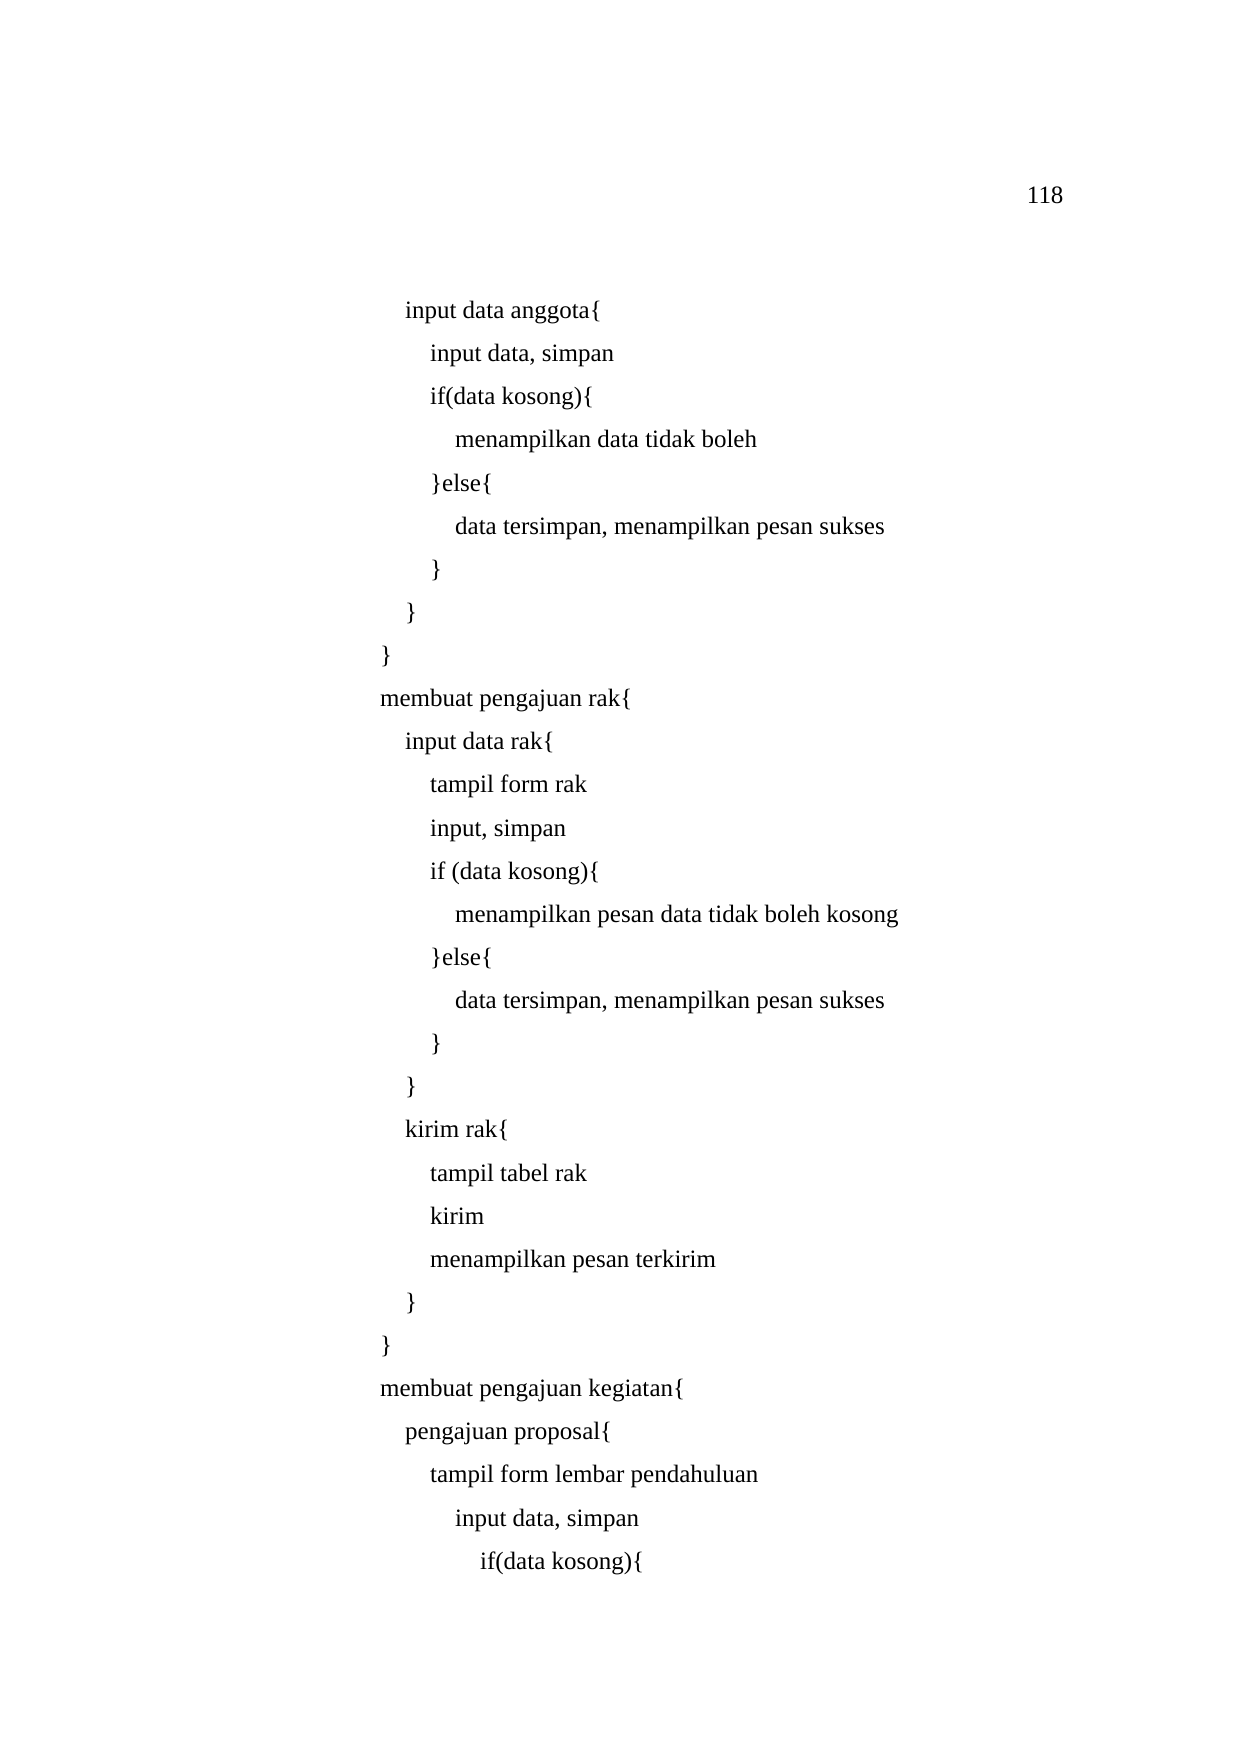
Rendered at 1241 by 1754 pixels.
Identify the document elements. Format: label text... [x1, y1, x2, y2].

text data tersimpan, menampilkan pesan sukses [330, 511, 1063, 539]
text } [330, 1071, 1063, 1100]
text } [330, 640, 1063, 669]
text } [330, 1028, 1063, 1057]
text tampil form lembar pendahuluan [330, 1459, 1063, 1488]
text input data anggota{ [330, 295, 1063, 324]
text }else{ [330, 942, 1063, 971]
text } [330, 597, 1063, 626]
text kirim [330, 1201, 1063, 1229]
text data tersimpan, menampilkan pesan sukses [330, 985, 1063, 1014]
text menampilkan pesan data tidak boleh kosong [330, 899, 1063, 928]
text } [330, 1330, 1063, 1359]
text input, simpan [330, 813, 1063, 841]
text if(data kosong){ [330, 1546, 1063, 1574]
text input data, simpan [330, 338, 1063, 367]
text if(data kosong){ [330, 381, 1063, 410]
text }else{ [330, 468, 1063, 496]
text input data, simpan [330, 1503, 1063, 1531]
text input data rak{ [330, 726, 1063, 755]
text } [330, 554, 1063, 583]
text membuat pengajuan kegiatan{ [330, 1373, 1063, 1402]
text } [330, 1287, 1063, 1316]
text menampilkan data tidak boleh [330, 424, 1063, 453]
text tampil tabel rak [330, 1158, 1063, 1186]
text kirim rak{ [330, 1114, 1063, 1143]
text pengajuan proposal{ [330, 1416, 1063, 1445]
text if (data kosong){ [330, 856, 1063, 884]
text membuat pengajuan rak{ [330, 683, 1063, 712]
text menampilkan pesan terkirim [330, 1244, 1063, 1273]
text tampil form rak [330, 769, 1063, 798]
